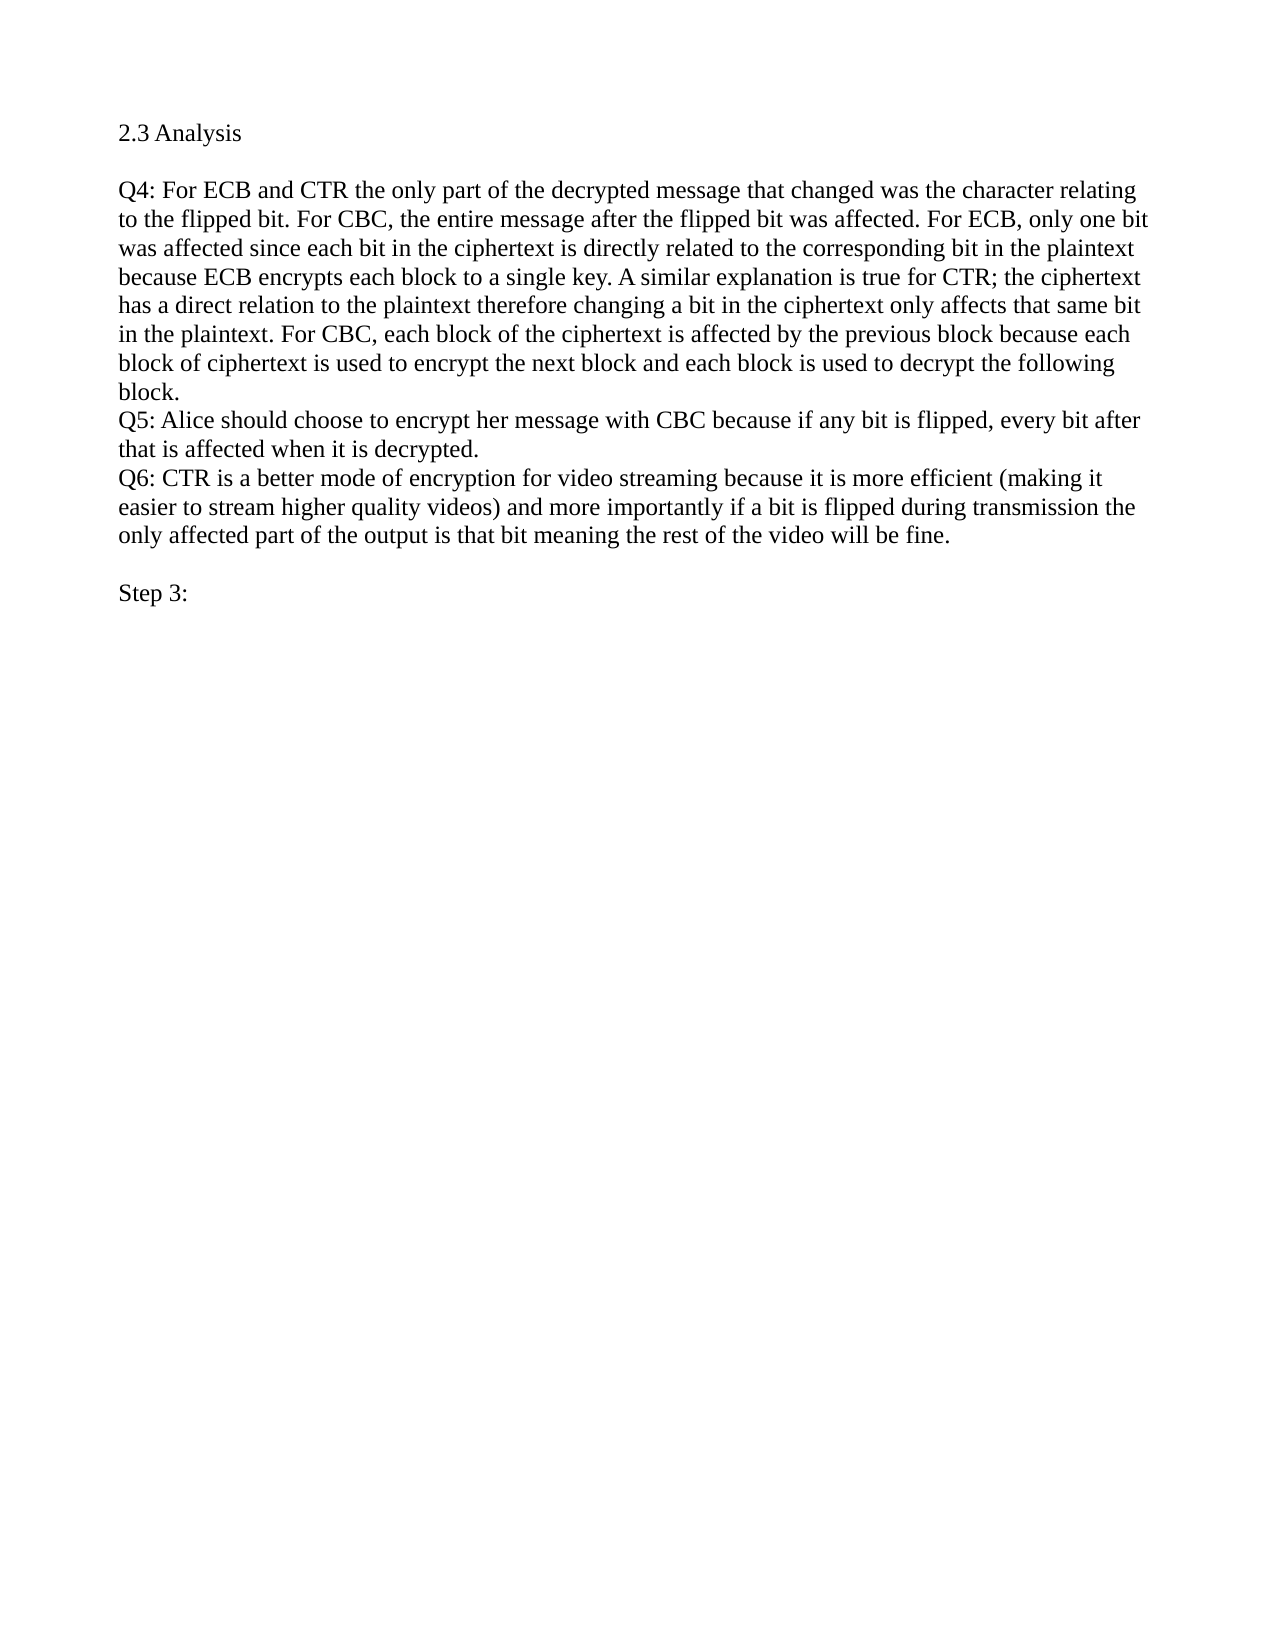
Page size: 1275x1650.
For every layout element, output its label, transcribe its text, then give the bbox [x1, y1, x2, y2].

text Q6: CTR is a better mode of encryption for video streaming because it is more efficient (making it easier to stream higher quality videos) and more importantly if a bit is flipped during transmission the only affected part of the output is that bit meaning the rest of the video will be fine. [118, 463, 1157, 549]
text Step 3: [118, 578, 1157, 607]
text Q5: Alice should choose to encrypt her message with CBC because if any bit is flipped, every bit after that is affected when it is decrypted. [118, 406, 1157, 463]
text 2.3 Analysis [118, 118, 1157, 147]
text Q4: For ECB and CTR the only part of the decrypted message that changed was the character relating to the flipped bit. For CBC, the entire message after the flipped bit was affected. For ECB, only one bit was affected since each bit in the ciphertext is directly related to the corresponding bit in the plaintext because ECB encrypts each block to a single key. A similar explanation is true for CTR; the ciphertext has a direct relation to the plaintext therefore changing a bit in the ciphertext only affects that same bit in the plaintext. For CBC, each block of the ciphertext is affected by the previous block because each block of ciphertext is used to encrypt the next block and each block is used to decrypt the following block. [118, 176, 1157, 406]
